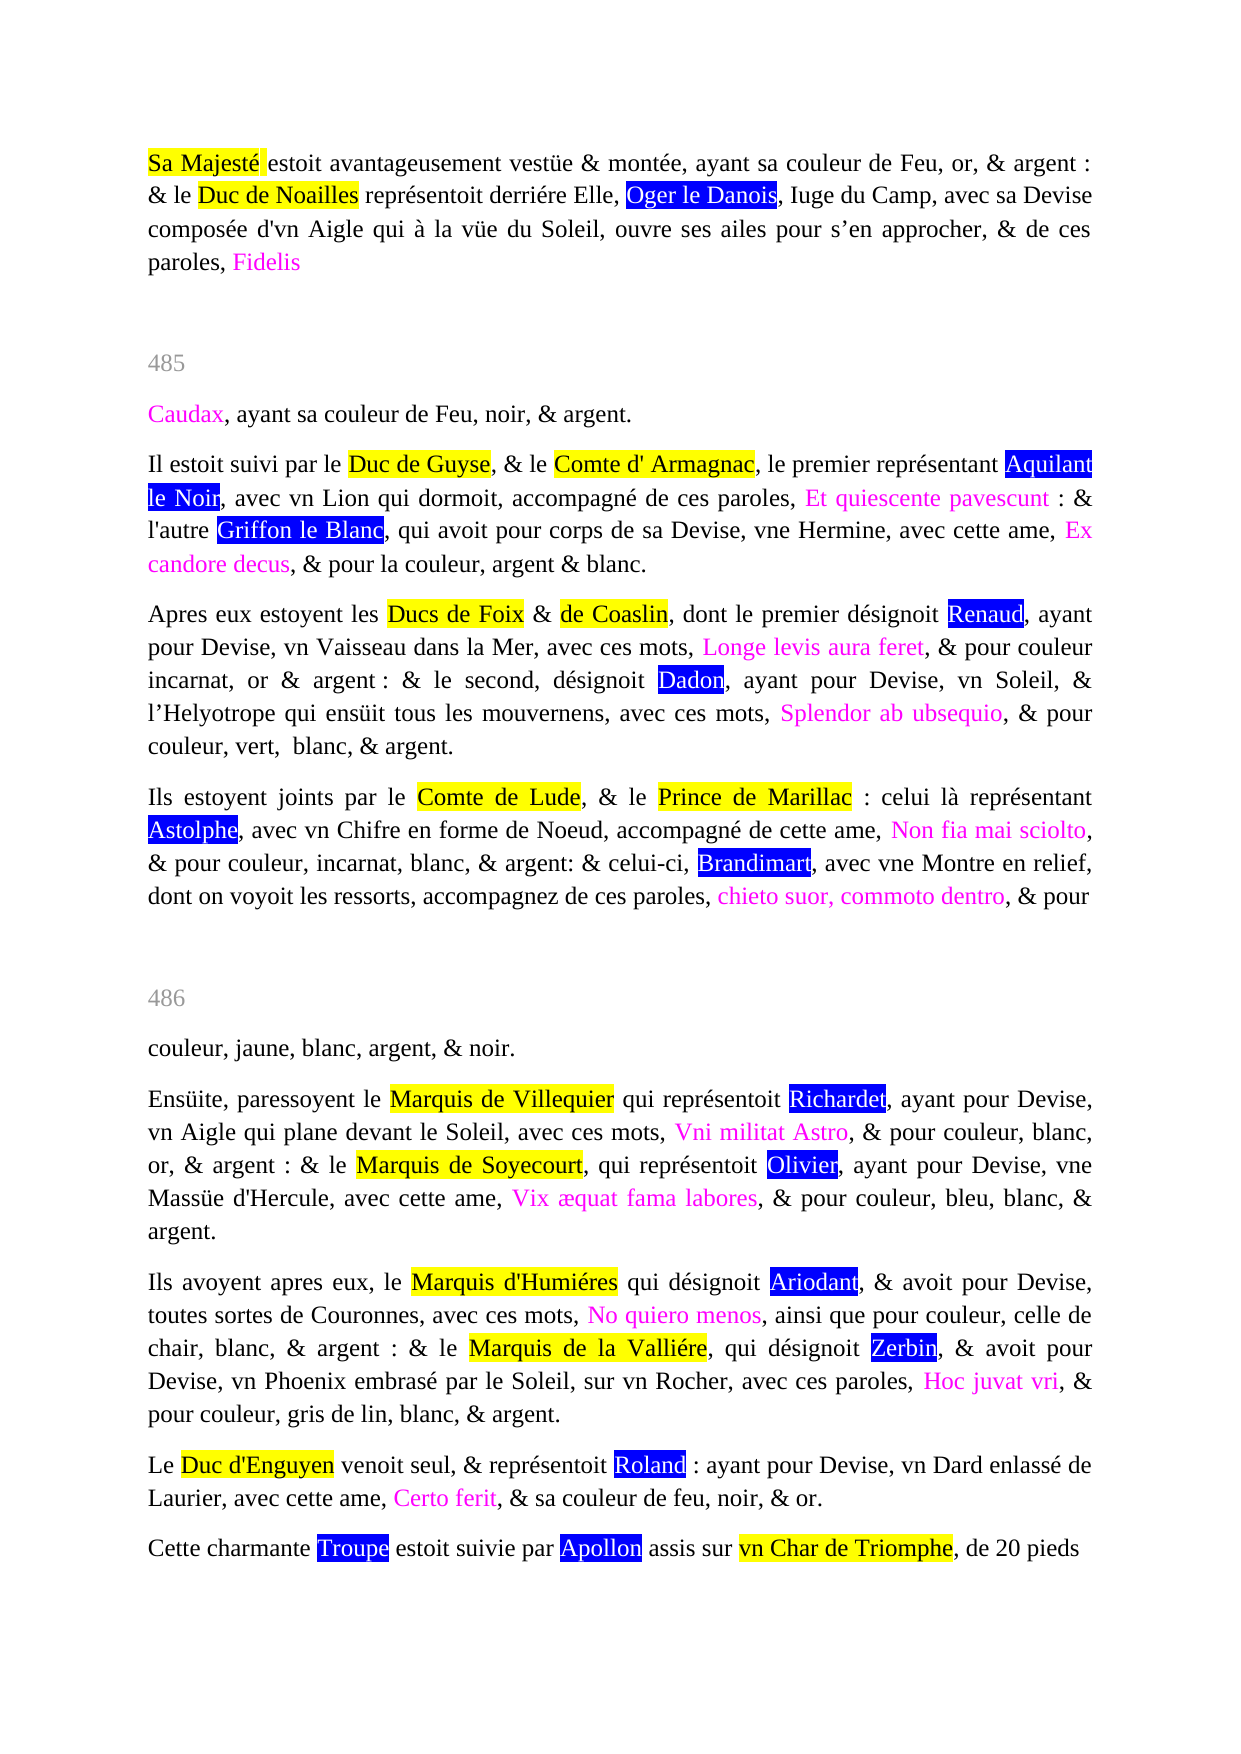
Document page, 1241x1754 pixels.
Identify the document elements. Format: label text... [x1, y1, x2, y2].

text Sa Majesté estoit avantageusement vestüe & montée, ayant sa couleur de Feu, or, & argent : & le Duc de Noailles représentoit derriére Elle, Oger le Danois, Iuge du Camp, avec sa Devise composée d'vn Aigle qui à la vüe du Soleil, ouvre ses ailes pour s’en approcher, & de ces paroles, Fidelis [148, 148, 1093, 275]
text 486 [148, 983, 1093, 1011]
text Ensüite, paressoyent le Marquis de Villequier qui représentoit Richardet, ayant pour Devise, vn Aigle qui plane devant le Soleil, avec ces mots, Vni militat Astro, & pour couleur, blanc, or, & argent : & le Marquis de Soyecourt, qui représentoit Olivier, ayant pour Devise, vne Massüe d'Hercule, avec cette ame, Vix æquat fama labores, & pour couleur, bleu, blanc, & argent. [148, 1084, 1093, 1245]
text couleur, jaune, blanc, argent, & noir. [148, 1033, 1093, 1062]
text Le Duc d'Enguyen venoit seul, & représentoit Roland : ayant pour Devise, vn Dard enlassé de Laurier, avec cette ame, Certo ferit, & sa couleur de feu, noir, & or. [148, 1450, 1093, 1512]
text Caudax, ayant sa couleur de Feu, noir, & argent. [148, 399, 1093, 428]
text Il estoit suivi par le Duc de Guyse, & le Comte d' Armagnac, le premier représentant Aquilant le Noir, avec vn Lion qui dormoit, accompagné de ces paroles, Et quiescente pavescunt : & l'autre Griffon le Blanc, qui avoit pour corps de sa Devise, vne Hermine, avec cette ame, Ex candore decus, & pour la couleur, argent & blanc. [148, 449, 1093, 577]
text Cette charmante Troupe estoit suivie par Apollon assis sur vn Char de Triomphe, de 20 pieds [148, 1533, 1093, 1562]
text Ils estoyent joints par le Comte de Lude, & le Prince de Marillac : celui là représentant Astolphe, avec vn Chifre en forme de Noeud, accompagné de cette ame, Non fia mai sciolto, & pour couleur, incarnat, blanc, & argent: & celui-ci, Brandimart, avec vne Montre en relief, dont on voyoit les ressorts, accompagnez de ces paroles, chieto suor, commoto dentro, & pour [148, 782, 1093, 910]
text 485 [148, 348, 1093, 377]
text Ils avoyent apres eux, le Marquis d'Humiéres qui désignoit Ariodant, & avoit pour Devise, toutes sortes de Couronnes, avec ces mots, No quiero menos, ainsi que pour couleur, celle de chair, blanc, & argent : & le Marquis de la Valliére, qui désignoit Zerbin, & avoit pour Devise, vn Phoenix embrasé par le Soleil, sur vn Rocher, avec ces paroles, Hoc juvat vri, & pour couleur, gris de lin, blanc, & argent. [148, 1267, 1093, 1428]
text Apres eux estoyent les Ducs de Foix & de Coaslin, dont le premier désignoit Renaud, ayant pour Devise, vn Vaisseau dans la Mer, avec ces mots, Longe levis aura feret, & pour couleur incarnat, or & argent : & le second, désignoit Dadon, ayant pour Devise, vn Soleil, & l’Helyotrope qui ensüit tous les mouvernens, avec ces mots, Splendor ab ubsequio, & pour couleur, vert, blanc, & argent. [148, 599, 1093, 760]
